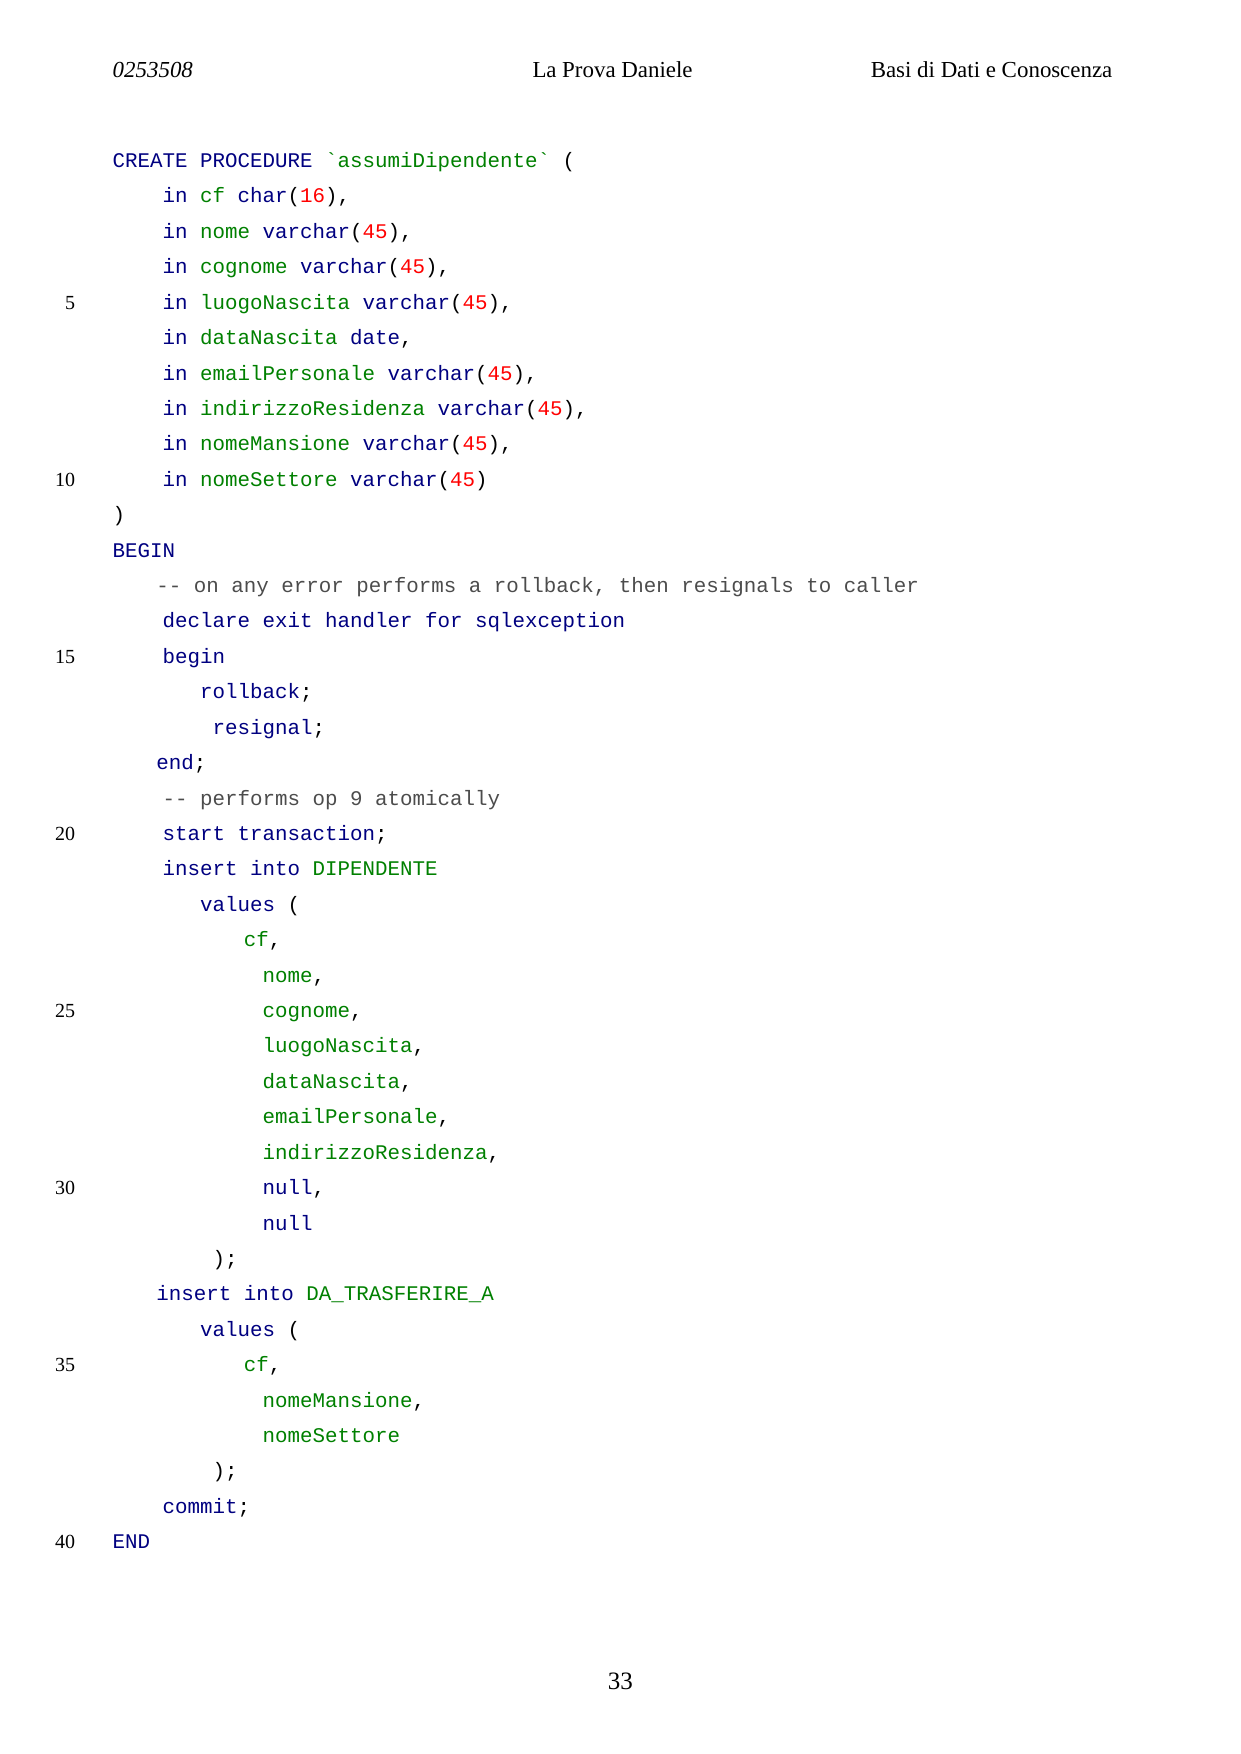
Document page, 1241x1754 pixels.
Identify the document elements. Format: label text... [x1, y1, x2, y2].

text values ( [112, 1319, 1128, 1342]
text resignal; [112, 717, 1128, 740]
text end; [112, 752, 1128, 776]
text ); [112, 1248, 1128, 1272]
text in indirizzoResidenza varchar(45), [112, 398, 1128, 422]
text ) [112, 504, 1128, 528]
text in nome varchar(45), [112, 221, 1128, 244]
text start transaction; [112, 823, 1128, 847]
text nome, [112, 964, 1128, 988]
text in emailPersonale varchar(45), [112, 362, 1128, 386]
text in nomeSettore varchar(45) [112, 469, 1128, 492]
text in luogoNascita varchar(45), [112, 292, 1128, 315]
text END [112, 1531, 1128, 1555]
text BEGIN [112, 539, 1128, 563]
text dataNascita, [112, 1071, 1128, 1094]
text in cf char(16), [112, 185, 1128, 209]
text nomeSettore [112, 1425, 1128, 1449]
text null [112, 1212, 1128, 1236]
text in dataNascita date, [112, 327, 1128, 351]
text insert into DIPENDENTE [112, 858, 1128, 882]
text null, [112, 1177, 1128, 1201]
text commit; [112, 1496, 1128, 1519]
text nomeMansione, [112, 1389, 1128, 1413]
text -- on any error performs a rollback, then resignals to caller [112, 575, 1128, 599]
text -- performs op 9 atomically [112, 787, 1128, 811]
text ); [112, 1460, 1128, 1484]
text cf, [112, 1354, 1128, 1378]
text in cognome varchar(45), [112, 256, 1128, 280]
text cf, [112, 929, 1128, 953]
text rollback; [112, 681, 1128, 705]
text values ( [112, 894, 1128, 917]
text CREATE PROCEDURE `assumiDipendente` ( [112, 150, 1128, 174]
text insert into DA_TRASFERIRE_A [112, 1283, 1128, 1307]
text emailPersonale, [112, 1106, 1128, 1130]
text cognome, [112, 1000, 1128, 1024]
text indirizzoResidenza, [112, 1142, 1128, 1165]
text declare exit handler for sqlexception [112, 610, 1128, 634]
text begin [112, 646, 1128, 669]
text in nomeMansione varchar(45), [112, 433, 1128, 457]
text luogoNascita, [112, 1035, 1128, 1059]
